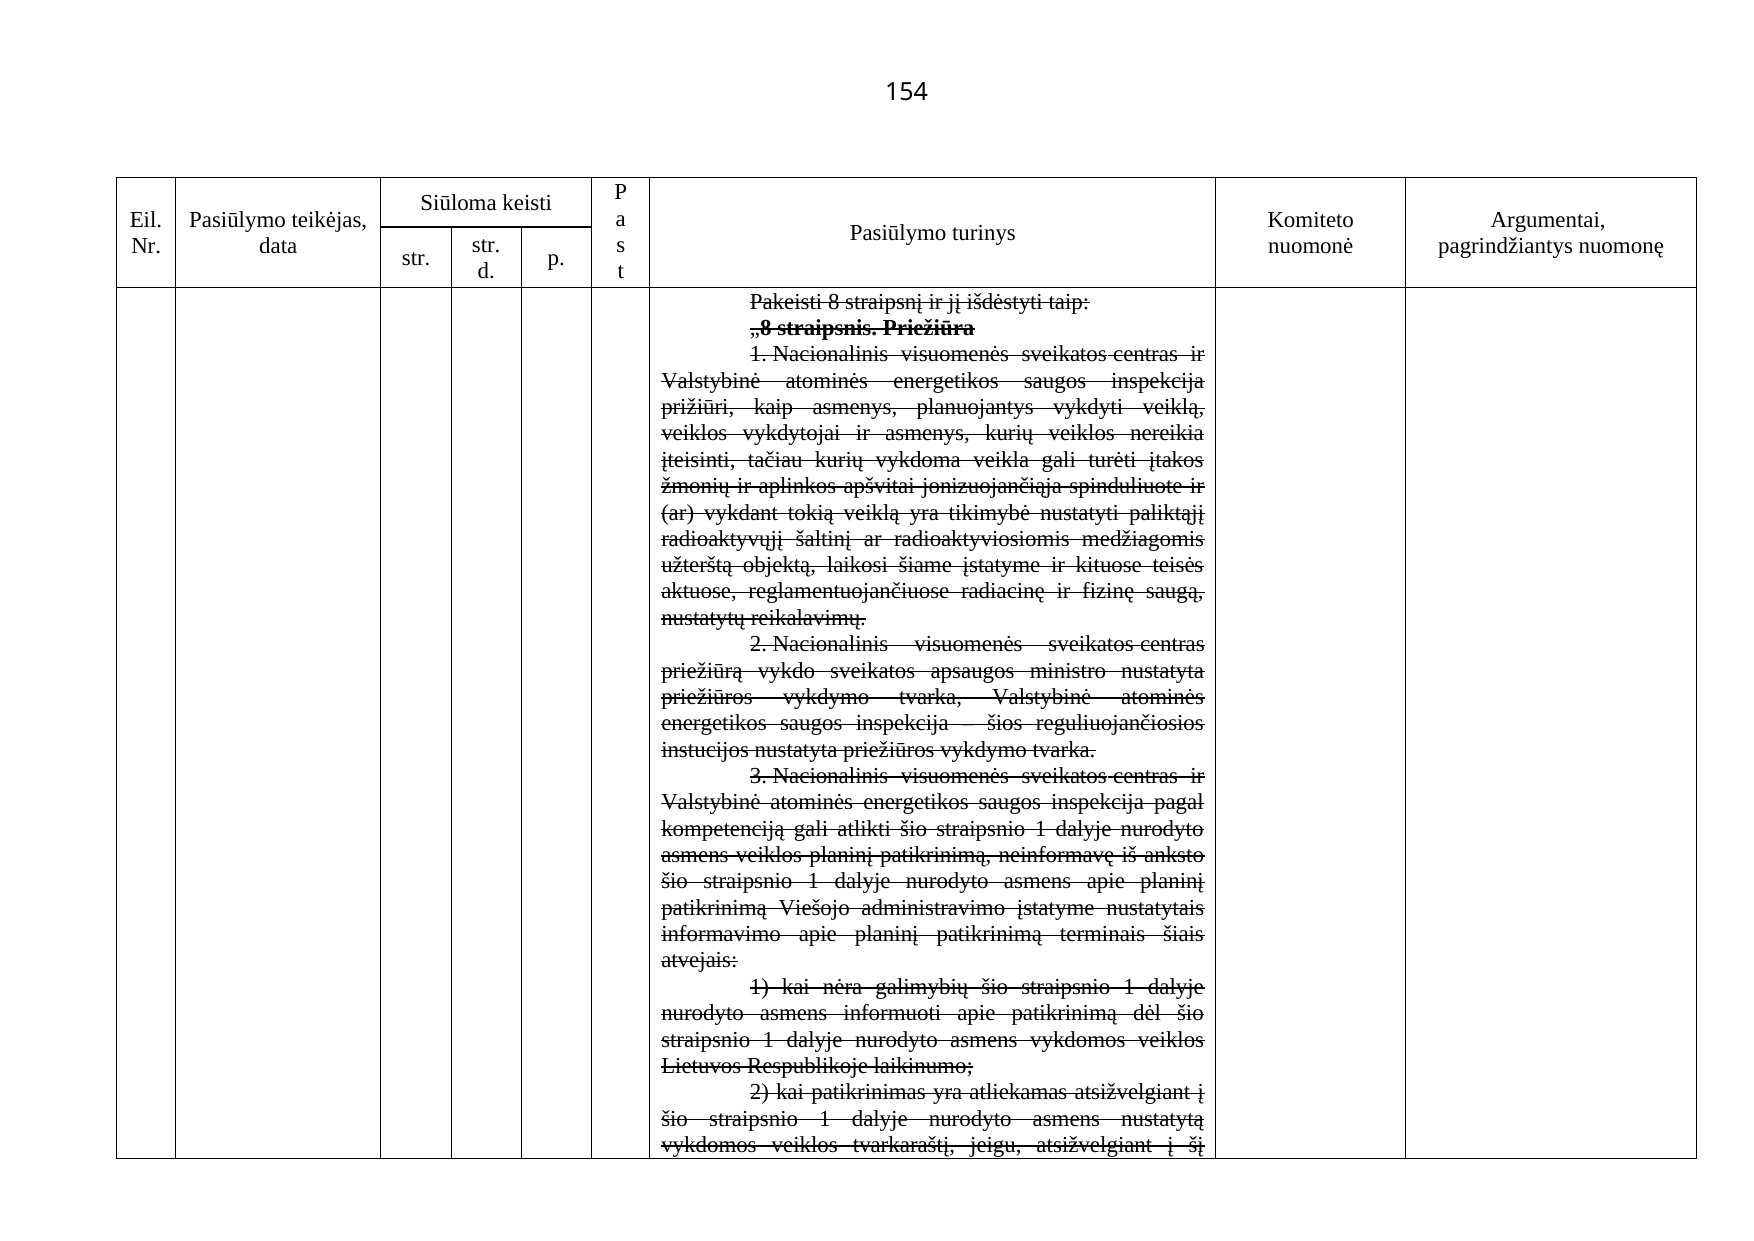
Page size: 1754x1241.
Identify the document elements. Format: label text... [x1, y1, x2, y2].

table_cell [522, 288, 591, 1157]
table_header Siūloma keisti [381, 178, 591, 226]
table_cell p. [522, 228, 591, 287]
table_header Pasiūlymo turinys [650, 178, 1215, 287]
table_cell [117, 288, 175, 1157]
table_cell [592, 288, 649, 1157]
table_header Komiteto nuomonė [1216, 178, 1405, 287]
table_cell str. d. [452, 228, 521, 287]
table_cell [176, 288, 380, 1157]
table_header Pastabos [592, 178, 649, 287]
table_header Pasiūlymo teikėjas, data [176, 178, 380, 287]
table_cell [1406, 288, 1696, 1157]
table_cell str. [381, 228, 451, 287]
table_cell [452, 288, 521, 1157]
table_header Eil. Nr. [117, 178, 175, 287]
table_header Argumentai, pagrindžiantys nuomonę [1406, 178, 1696, 287]
table_cell [1216, 288, 1405, 1157]
table_cell Pakeisti 8 straipsnį ir jį išdėstyti taip: „8 straipsnis. Priežiūra 1. Nacionalinis visuomenės sveikatos centras ir Valstybinė atominės energetikos saugos inspekcija prižiūri, kaip asmenys, planuojantys vykdyti veiklą, veiklos vykdytojai ir asmenys, kurių veiklos nereikia įteisinti, tačiau kurių vykdoma veikla gali turėti įtakos žmonių ir aplinkos apšvitai jonizuojančiąja spinduliuote ir (ar) vykdant tokią veiklą yra tikimybė nustatyti paliktąjį radioaktyvųjį šaltinį ar radioaktyviosiomis medžiagomis užterštą objektą, laikosi šiame įstatyme ir kituose teisės aktuose, reglamentuojančiuose radiacinę ir fizinę saugą, nustatytų reikalavimų. 2. Nacionalinis visuomenės sveikatos centras priežiūrą vykdo sveikatos apsaugos ministro nustatyta priežiūros vykdymo tvarka, Valstybinė atominės energetikos saugos inspekcija – šios reguliuojančiosios instucijos nustatyta priežiūros vykdymo tvarka. 3. Nacionalinis visuomenės sveikatos centras ir Valstybinė atominės energetikos saugos inspekcija pagal kompetenciją gali atlikti šio straipsnio 1 dalyje nurodyto asmens veiklos planinį patikrinimą, neinformavę iš anksto šio straipsnio 1 dalyje nurodyto asmens apie planinį patikrinimą Viešojo administravimo įstatyme nustatytais informavimo apie planinį patikrinimą terminais šiais atvejais: 1) kai nėra galimybių šio straipsnio 1 dalyje nurodyto asmens informuoti apie patikrinimą dėl šio straipsnio 1 dalyje nurodyto asmens vykdomos veiklos Lietuvos Respublikoje laikinumo; 2) kai patikrinimas yra atliekamas atsižvelgiant į šio straipsnio 1 dalyje nurodyto asmens nustatytą vykdomos veiklos tvarkaraštį, jeigu, atsižvelgiant į šį [650, 288, 1215, 1157]
table_cell [381, 288, 451, 1157]
